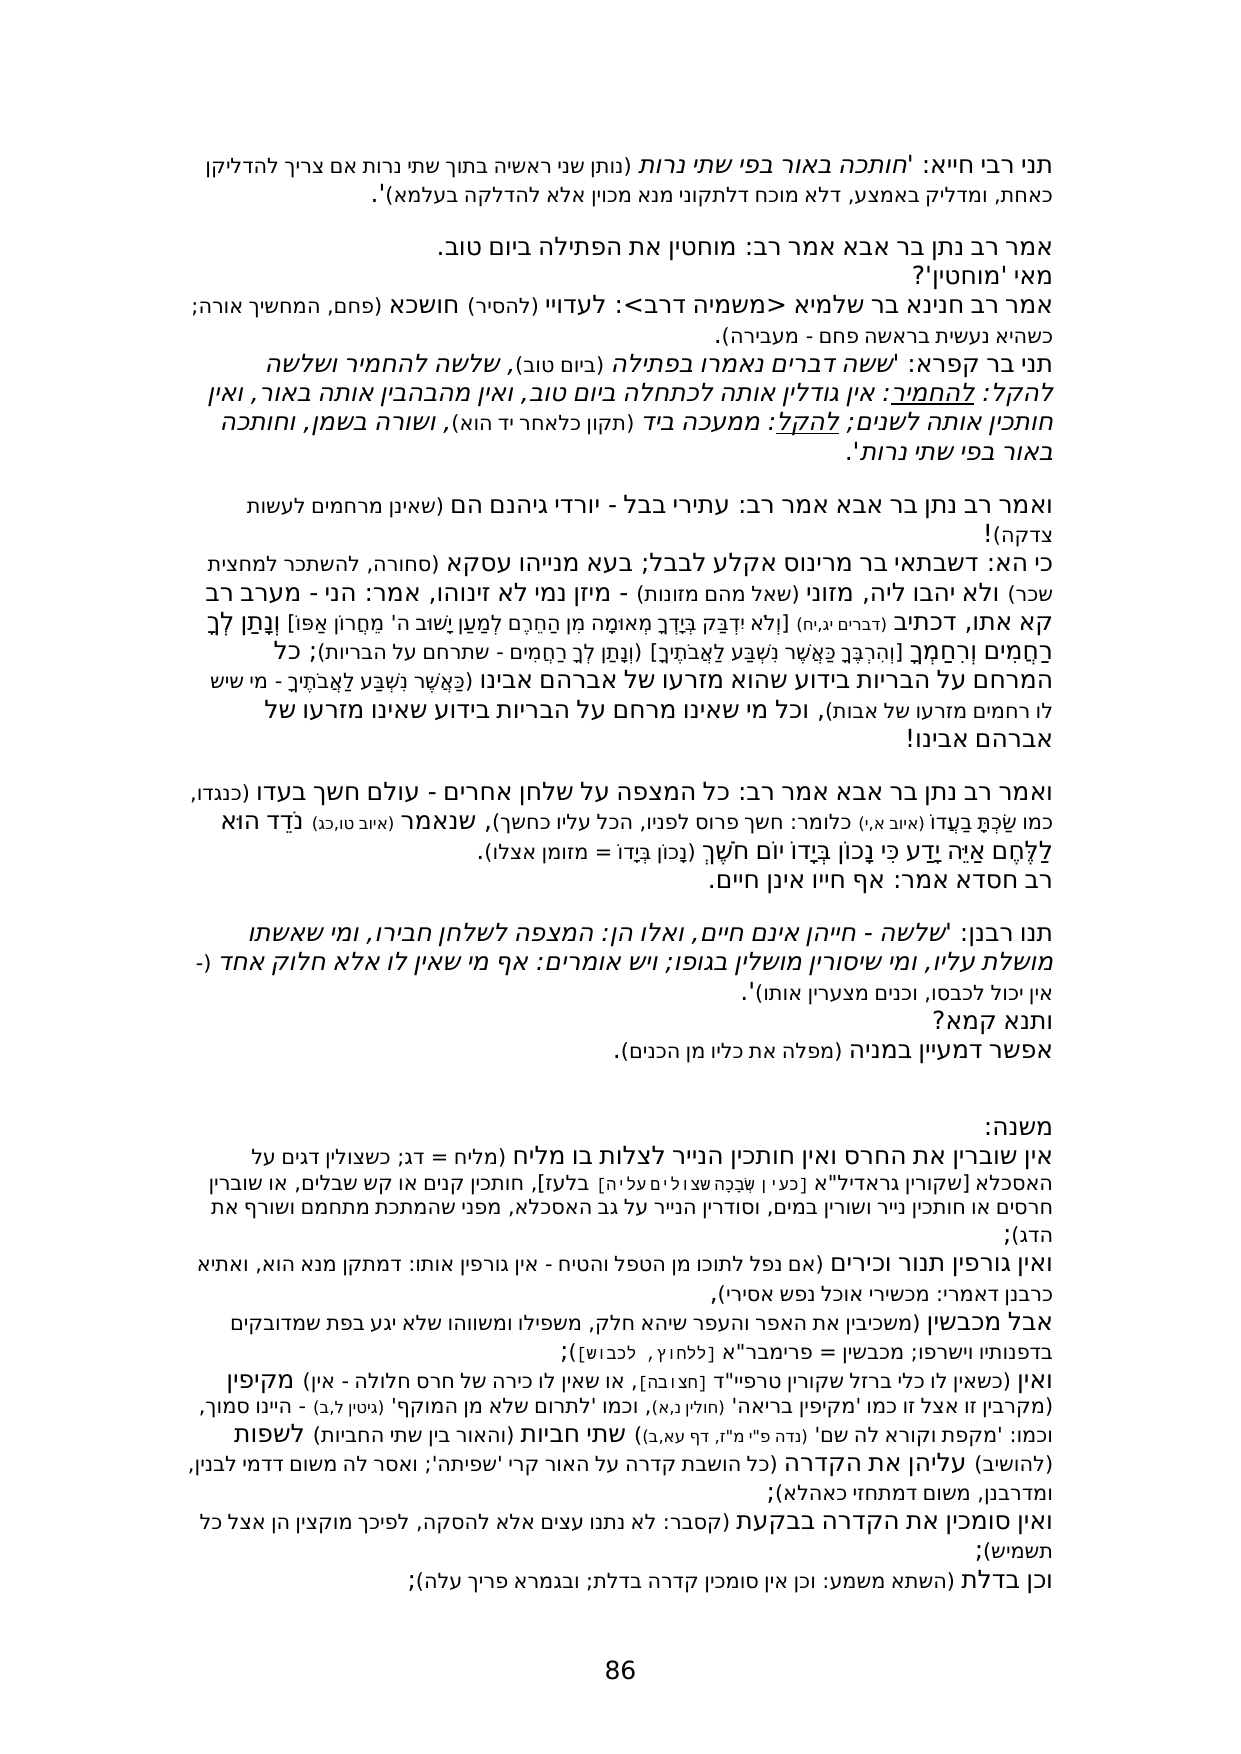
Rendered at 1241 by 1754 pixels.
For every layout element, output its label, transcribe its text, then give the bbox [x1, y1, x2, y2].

text אמר רב נתן בר אבא אמר רב: מוחטין את הפתילה ביום טוב. [187, 232, 1053, 262]
text ותנא קמא? [187, 1006, 1053, 1035]
text אבל מכבשין (משכיבין את האפר והעפר שיהא חלק, משפילו ומשווהו שלא יגע בפת שמדובקים בדפנותיו וישרפו; מכבשין = פרימבר"א [ללחוץ, לכבוש]); [187, 1307, 1053, 1365]
text תנו רבנן: 'שלשה - חייהן אינם חיים, ואלו הן: המצפה לשלחן חבירו, ומי שאשתו מושלת עליו, ומי שיסורין מושלין בגופו; ויש אומרים: אף מי שאין לו אלא חלוק אחד (- אין יכול לכבסו, וכנים מצערין אותו)'. [187, 918, 1053, 1006]
text רב חסדא אמר: אף חייו אינן חיים. [187, 865, 1053, 894]
text ואין (כשאין לו כלי ברזל שקורין טרפיי"ד [חצובה], או שאין לו כירה של חרס חלולה - אין) מקיפין (מקרבין זו אצל זו כמו 'מקיפין בריאה' (חולין נ,א), וכמו 'לתרום שלא מן המוקף' (גיטין ל,ב) - היינו סמוך, וכמו: 'מקפת וקורא לה שם' (נדה פ"י מ"ז, דף עא,ב)) שתי חביות (והאור בין שתי החביות) לשפות (להושיב) עליהן את הקדרה (כל הושבת קדרה על האור קרי 'שפיתה'; ואסר לה משום דדמי לבנין, ומדרבנן, משום דמתחזי כאהלא); [187, 1365, 1053, 1507]
text ואמר רב נתן בר אבא אמר רב: כל המצפה על שלחן אחרים - עולם חשך בעדו (כנגדו, כמו שַׂכְתָּ בַעֲדוֹ (איוב א,י) כלומר: חשך פרוס לפניו, הכל עליו כחשך), שנאמר (איוב טו,כג) נֹדֵד הוּא לַלֶּחֶם אַיֵּה יָדַע כִּי נָכוֹן בְּיָדוֹ יוֹם חֹשֶׁךְ (נָכוֹן בְּיָדוֹ = מזומן אצלו). [187, 777, 1053, 865]
text כי הא: דשבתאי בר מרינוס אקלע לבבל; בעא מנייהו עסקא (סחורה, להשתכר למחצית שכר) ולא יהבו ליה, מזוני (שאל מהם מזונות) - מיזן נמי לא זינוהו, אמר: הני - מערב רב קא אתו, דכתיב (דברים יג,יח) [וְלֹא יִדְבַּק בְּיָדְךָ מְאוּמָה מִן הַחֵרֶם לְמַעַן יָשׁוּב ה' מֵחֲרוֹן אַפּוֹ] וְנָתַן לְךָ רַחֲמִים וְרִחַמְךָ [וְהִרְבֶּךָ כַּאֲשֶׁר נִשְׁבַּע לַאֲבֹתֶיךָ] (וְנָתַן לְךָ רַחֲמִים - שתרחם על הבריות); כל המרחם על הבריות בידוע שהוא מזרעו של אברהם אבינו (כַּאֲשֶׁר נִשְׁבַּע לַאֲבֹתֶיךָ - מי שיש לו רחמים מזרעו של אבות), וכל מי שאינו מרחם על הבריות בידוע שאינו מזרעו של אברהם אבינו! [187, 548, 1053, 753]
text ואין גורפין תנור וכירים (אם נפל לתוכו מן הטפל והטיח - אין גורפין אותו: דמתקן מנא הוא, ואתיא כרבנן דאמרי: מכשירי אוכל נפש אסירי), [187, 1249, 1053, 1307]
text אין שוברין את החרס ואין חותכין הנייר לצלות בו מליח (מליח = דג; כשצולין דגים על האסכלא [שקורין גראדיל"א [כעין שְׂבָכָה שצולים עליה] בלעז], חותכין קנים או קש שבלים, או שוברין חרסים או חותכין נייר ושורין במים, וסודרין הנייר על גב האסכלא, מפני שהמתכת מתחמם ושורף את הדג); [187, 1141, 1053, 1249]
text מאי 'מוחטין'? [187, 262, 1053, 291]
text ואין סומכין את הקדרה בבקעת (קסבר: לא נתנו עצים אלא להסקה, לפיכך מוקצין הן אצל כל תשמיש); [187, 1507, 1053, 1565]
text וכן בדלת (השתא משמע: וכן אין סומכין קדרה בדלת; ובגמרא פריך עלה); [187, 1565, 1053, 1594]
text אמר רב חנינא בר שלמיא <משמיה דרב>: לעדויי (להסיר) חושכא (פחם, המחשיך אורה; כשהיא נעשית בראשה פחם - מעבירה). [187, 291, 1053, 349]
text תני רבי חייא: 'חותכה באור בפי שתי נרות (נותן שני ראשיה בתוך שתי נרות אם צריך להדליקן כאחת, ומדליק באמצע, דלא מוכח דלתקוני מנא מכוין אלא להדלקה בעלמא)'. [187, 150, 1053, 208]
text אפשר דמעיין במניה (מפלה את כליו מן הכנים). [187, 1035, 1053, 1064]
text תני בר קפרא: 'ששה דברים נאמרו בפתילה (ביום טוב), שלשה להחמיר ושלשה להקל: להחמיר: אין גודלין אותה לכתחלה ביום טוב, ואין מהבהבין אותה באור, ואין חותכין אותה לשנים; להקל: ממעכה ביד (תקון כלאחר יד הוא), ושורה בשמן, וחותכה באור בפי שתי נרות'. [187, 349, 1053, 466]
text ואמר רב נתן בר אבא אמר רב: עתירי בבל - יורדי גיהנם הם (שאינן מרחמים לעשות צדקה)! [187, 490, 1053, 548]
text משנה: [187, 1112, 1053, 1141]
